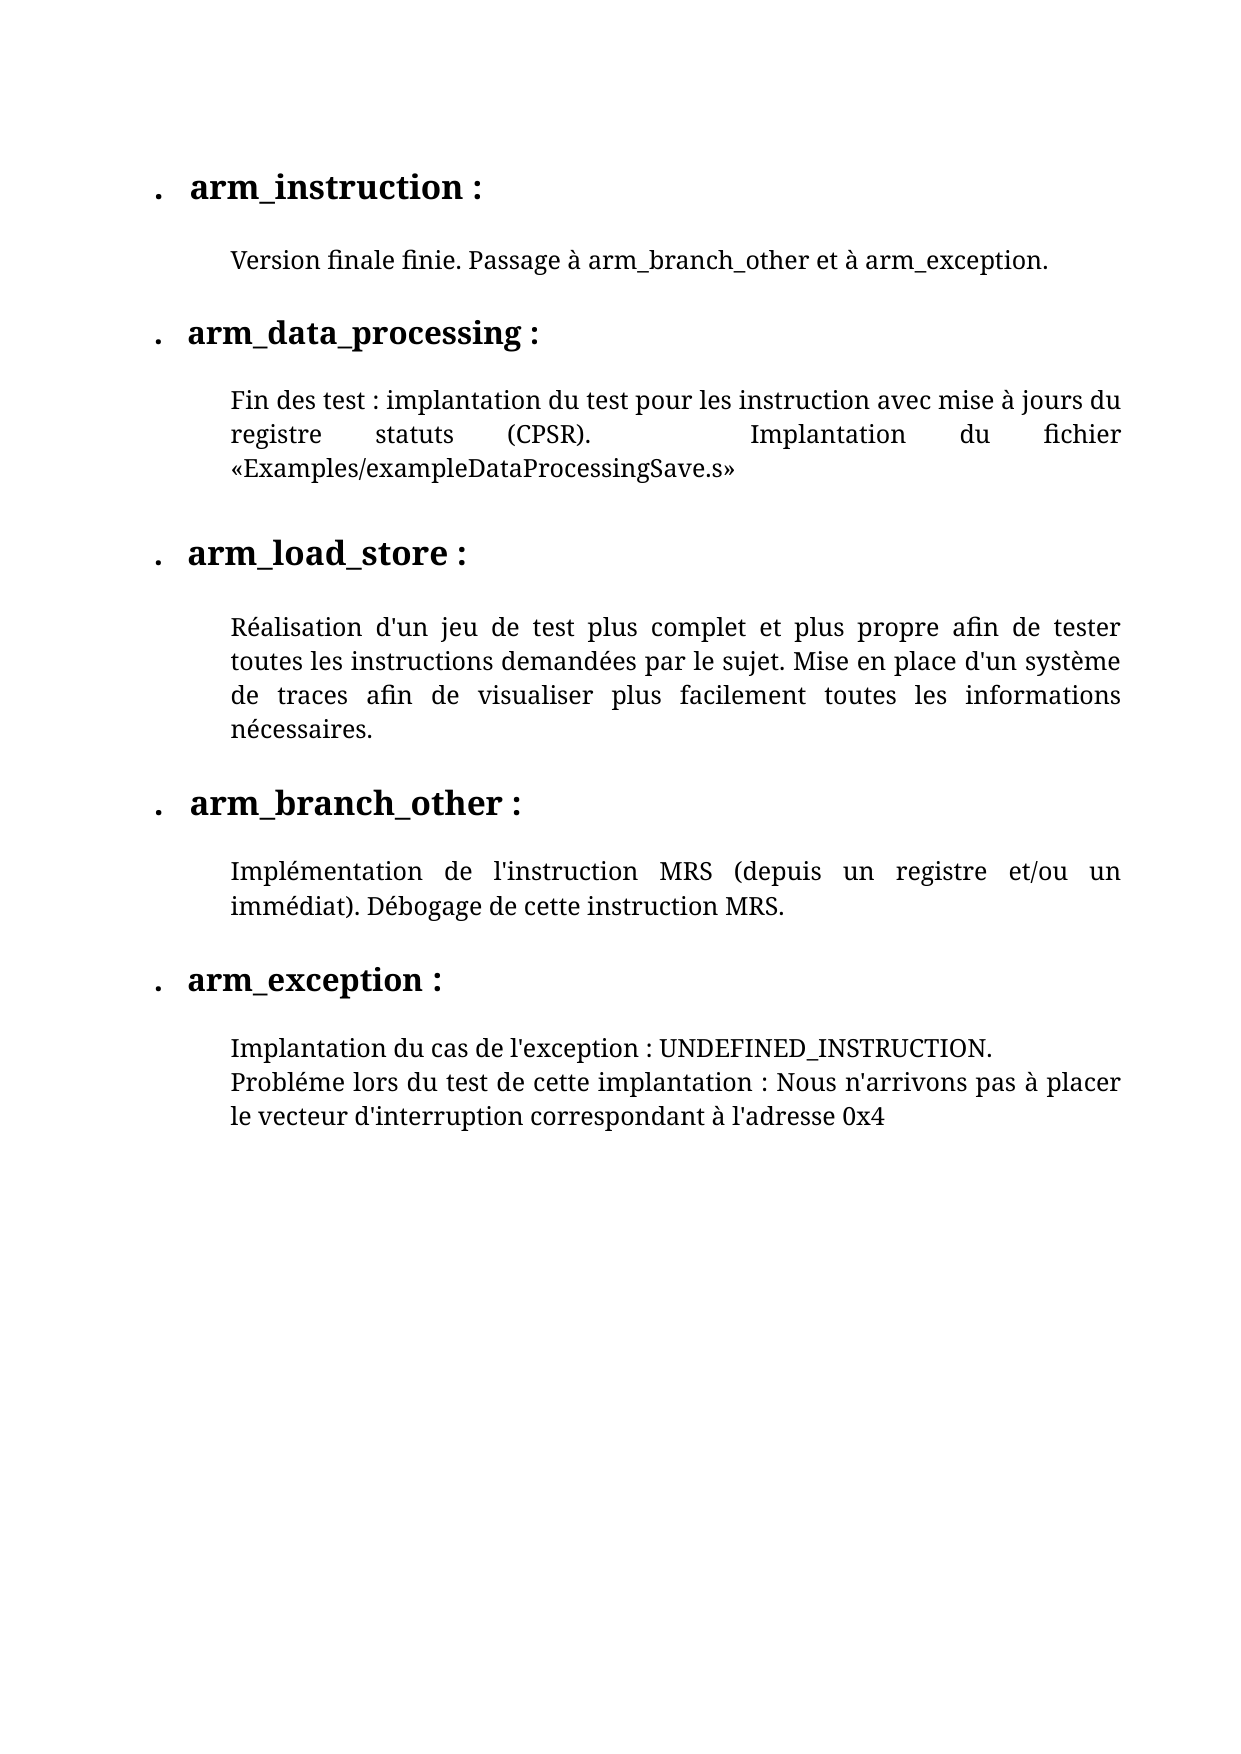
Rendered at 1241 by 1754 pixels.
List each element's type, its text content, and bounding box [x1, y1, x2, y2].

text Probléme lors du test de cette implantation : Nous n'arrivons pas à placer le vecteur d'interruption correspondant à l'adresse 0x4 [230, 1064, 1122, 1133]
text Version finale finie. Passage à arm_branch_other et à arm_exception. [230, 243, 1122, 277]
text Implantation du cas de l'exception : UNDEFINED_INSTRUCTION. [230, 1030, 1122, 1064]
text . arm_exception : [153, 956, 1122, 1002]
text . arm_load_store : [153, 530, 1122, 576]
text . arm_data_processing : [153, 311, 1122, 354]
text Implémentation de l'instruction MRS (depuis un registre et/ou un immédiat). Débogage de cette instruction MRS. [230, 854, 1122, 922]
text . arm_branch_other : [153, 780, 1122, 825]
text Réalisation d'un jeu de test plus complet et plus propre afin de tester toutes les instructions demandées par le sujet. Mise en place d'un système de traces afin de visualiser plus facilement toutes les informations nécessaires. [230, 609, 1122, 746]
text . arm_instruction : [153, 163, 1122, 209]
text Fin des test : implantation du test pour les instruction avec mise à jours du registre statuts (CPSR). Implantation du fichier «Examples/exampleDataProcessingSave.s» [230, 382, 1122, 485]
